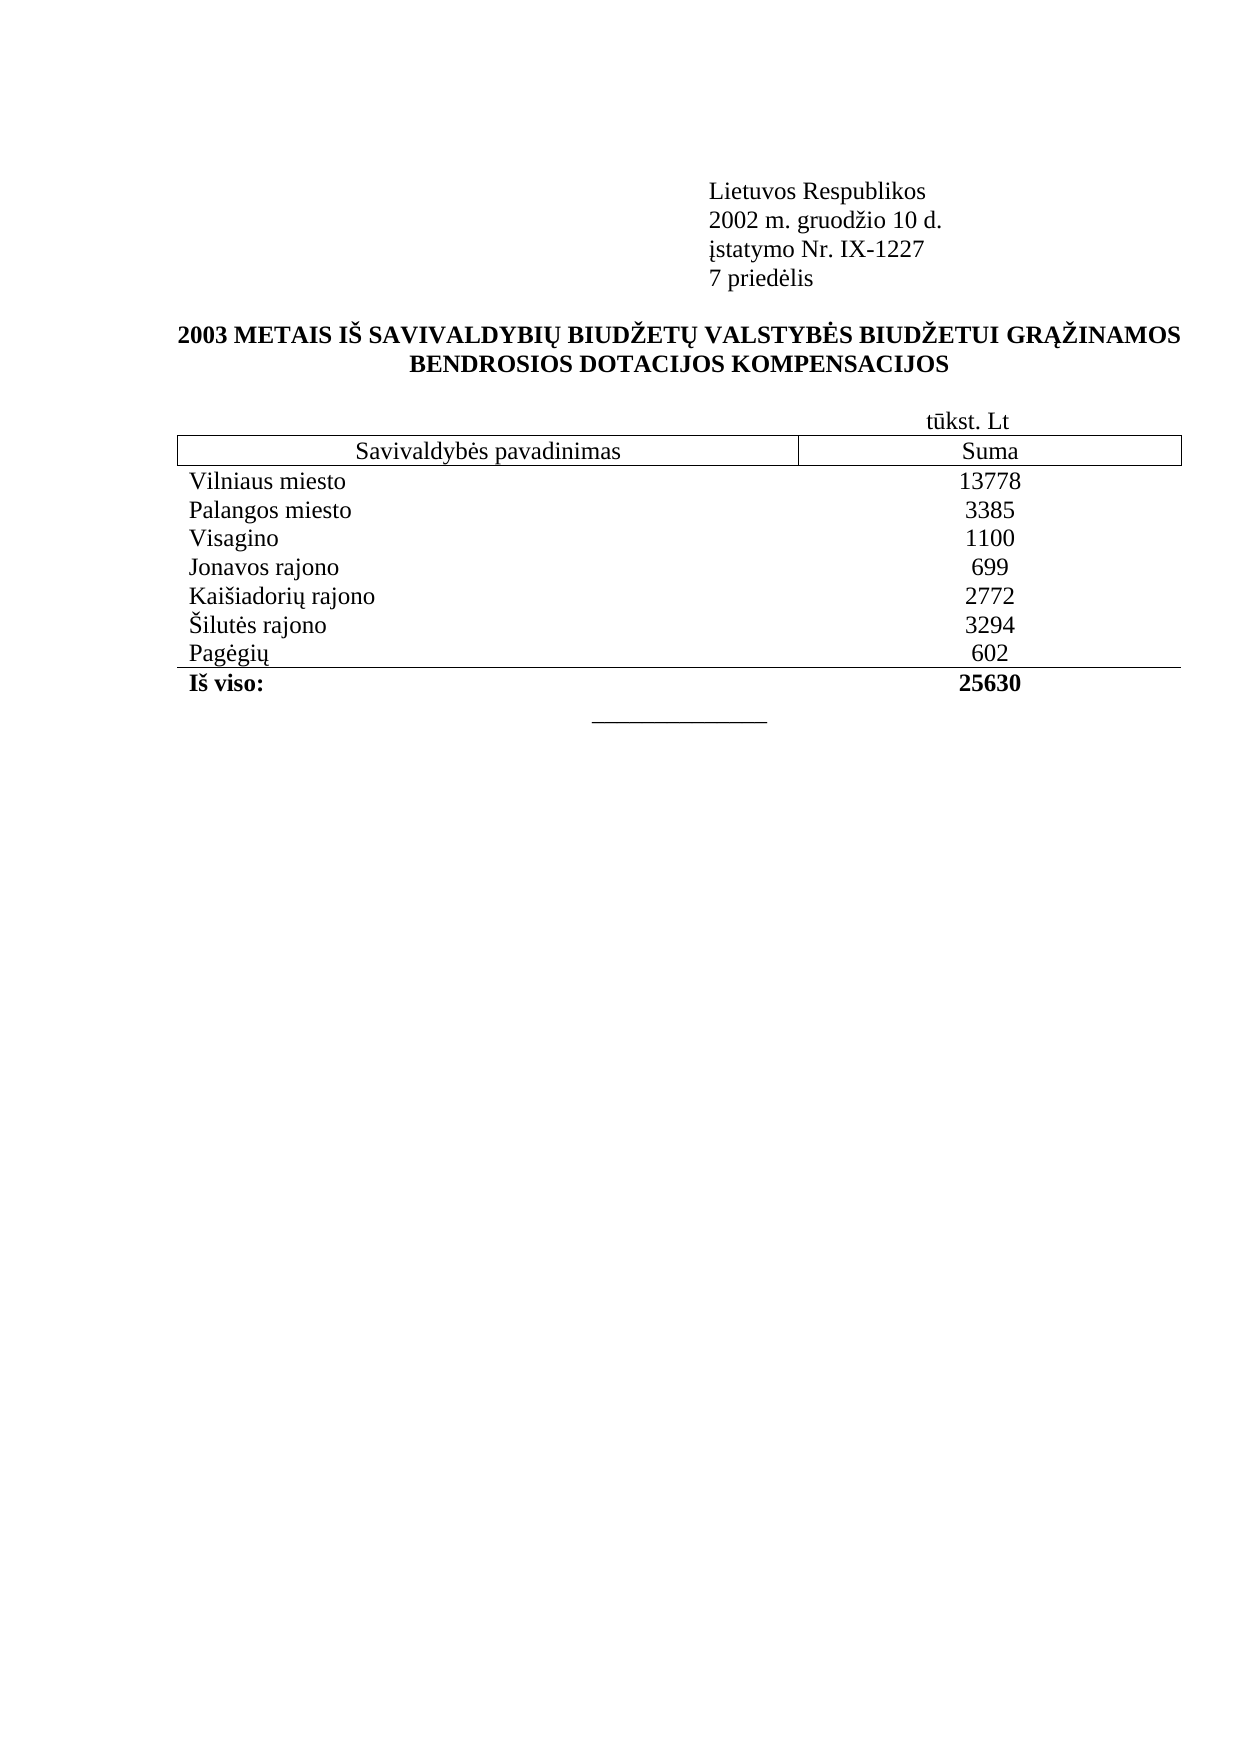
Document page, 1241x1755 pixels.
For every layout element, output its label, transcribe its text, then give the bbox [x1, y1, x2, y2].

text ______________ [177, 697, 1181, 726]
table_cell Vilniaus miesto [177, 466, 799, 495]
table_cell 602 [799, 639, 1181, 667]
table_cell 3385 [799, 495, 1181, 523]
table_cell Iš viso: [177, 668, 799, 697]
table_cell Šilutės rajono [177, 610, 799, 638]
text 2003 METAIS IŠ SAVIVALDYBIŲ BIUDŽETŲ VALSTYBĖS BIUDŽETUI GRĄŽINAMOS BENDROSIOS DOTACIJOS KOMPENSACIJOS [177, 320, 1181, 378]
table_cell 2772 [799, 581, 1181, 610]
table_cell Visagino [177, 524, 799, 552]
table_cell 3294 [799, 610, 1181, 638]
text 7 priedėlis [177, 263, 1181, 291]
table_cell Jonavos rajono [177, 552, 799, 581]
table_cell 1100 [799, 524, 1181, 552]
text 2002 m. gruodžio 10 d. [177, 205, 1181, 234]
table_cell 25630 [799, 668, 1181, 697]
table_header Suma [799, 436, 1181, 465]
table_cell 699 [799, 552, 1181, 581]
table_cell Kaišiadorių rajono [177, 581, 799, 610]
text Lietuvos Respublikos [177, 176, 1181, 205]
table_cell Pagėgių [177, 639, 799, 667]
text įstatymo Nr. IX-1227 [177, 234, 1181, 263]
table_header Savivaldybės pavadinimas [178, 436, 798, 465]
table_cell 13778 [799, 466, 1181, 495]
table_cell Palangos miesto [177, 495, 799, 523]
text tūkst. Lt [852, 406, 1181, 435]
